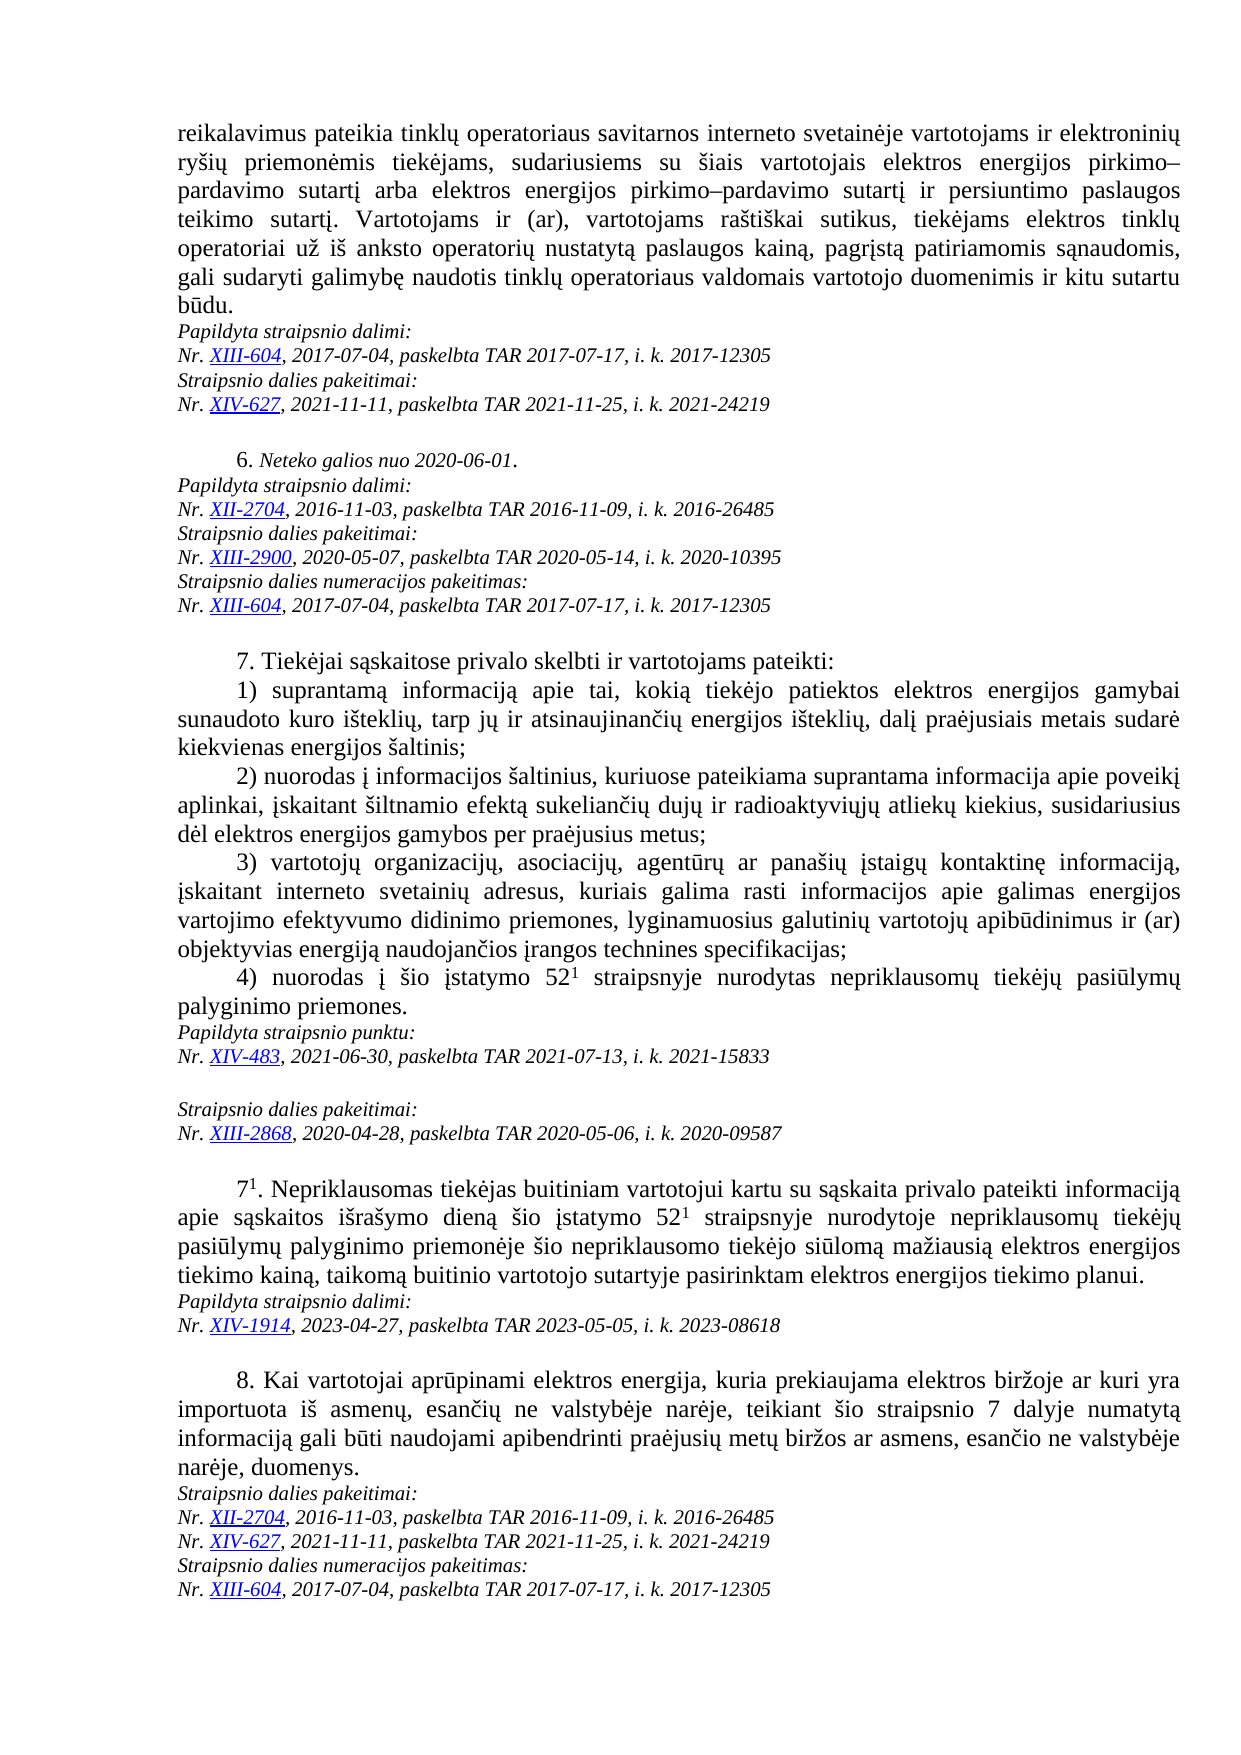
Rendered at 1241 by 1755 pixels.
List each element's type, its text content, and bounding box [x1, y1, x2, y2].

text 6. Neteko galios nuo 2020-06-01. [177, 444, 1181, 473]
text 8. Kai vartotojai aprūpinami elektros energija, kuria prekiaujama elektros biržoje ar kuri yra importuota iš asmenų, esančių ne valstybėje narėje, teikiant šio straipsnio 7 dalyje numatytą informaciją gali būti naudojami apibendrinti praėjusių metų biržos ar asmens, esančio ne valstybėje narėje, duomenys. [177, 1366, 1181, 1481]
text reikalavimus pateikia tinklų operatoriaus savitarnos interneto svetainėje vartotojams ir elektroninių ryšių priemonėmis tiekėjams, sudariusiems su šiais vartotojais elektros energijos pirkimo–pardavimo sutartį arba elektros energijos pirkimo–pardavimo sutartį ir persiuntimo paslaugos teikimo sutartį. Vartotojams ir (ar), vartotojams raštiškai sutikus, tiekėjams elektros tinklų operatoriai už iš anksto operatorių nustatytą paslaugos kainą, pagrįstą patiriamomis sąnaudomis, gali sudaryti galimybę naudotis tinklų operatoriaus valdomais vartotojo duomenimis ir kitu sutartu būdu. [177, 118, 1181, 319]
text Papildyta straipsnio dalimi: [177, 1289, 1181, 1313]
text Nr. XIV-627, 2021-11-11, paskelbta TAR 2021-11-25, i. k. 2021-24219 [177, 1529, 1181, 1553]
text 1) suprantamą informaciją apie tai, kokią tiekėjo patiektos elektros energijos gamybai sunaudoto kuro išteklių, tarp jų ir atsinaujinančių energijos išteklių, dalį praėjusiais metais sudarė kiekvienas energijos šaltinis; [177, 675, 1181, 761]
text Nr. XIII-2868, 2020-04-28, paskelbta TAR 2020-05-06, i. k. 2020-09587 [177, 1121, 1181, 1145]
text Straipsnio dalies pakeitimai: [177, 367, 1181, 392]
text 2) nuorodas į informacijos šaltinius, kuriuose pateikiama suprantama informacija apie poveikį aplinkai, įskaitant šiltnamio efektą sukeliančių dujų ir radioaktyviųjų atliekų kiekius, susidariusius dėl elektros energijos gamybos per praėjusius metus; [177, 761, 1181, 847]
text Nr. XIII-604, 2017-07-04, paskelbta TAR 2017-07-17, i. k. 2017-12305 [177, 1577, 1181, 1601]
text 3) vartotojų organizacijų, asociacijų, agentūrų ar panašių įstaigų kontaktinę informaciją, įskaitant interneto svetainių adresus, kuriais galima rasti informacijos apie galimas energijos vartojimo efektyvumo didinimo priemones, lyginamuosius galutinių vartotojų apibūdinimus ir (ar) objektyvias energiją naudojančios įrangos technines specifikacijas; [177, 847, 1181, 962]
text Nr. XII-2704, 2016-11-03, paskelbta TAR 2016-11-09, i. k. 2016-26485 [177, 1505, 1181, 1529]
text Nr. XIV-483, 2021-06-30, paskelbta TAR 2021-07-13, i. k. 2021-15833 [177, 1044, 1181, 1068]
text 7. Tiekėjai sąskaitose privalo skelbti ir vartotojams pateikti: [177, 646, 1181, 675]
text Straipsnio dalies pakeitimai: [177, 1097, 1181, 1121]
text Straipsnio dalies pakeitimai: [177, 521, 1181, 545]
text Nr. XIV-1914, 2023-04-27, paskelbta TAR 2023-05-05, i. k. 2023-08618 [177, 1313, 1181, 1337]
text Papildyta straipsnio dalimi: [177, 319, 1181, 343]
text Straipsnio dalies pakeitimai: [177, 1481, 1181, 1505]
text 4) nuorodas į šio įstatymo 521 straipsnyje nurodytas nepriklausomų tiekėjų pasiūlymų palyginimo priemones. [177, 962, 1181, 1020]
text Papildyta straipsnio dalimi: [177, 473, 1181, 497]
text Straipsnio dalies numeracijos pakeitimas: [177, 569, 1181, 593]
text 71. Nepriklausomas tiekėjas buitiniam vartotojui kartu su sąskaita privalo pateikti informaciją apie sąskaitos išrašymo dieną šio įstatymo 521 straipsnyje nurodytoje nepriklausomų tiekėjų pasiūlymų palyginimo priemonėje šio nepriklausomo tiekėjo siūlomą mažiausią elektros energijos tiekimo kainą, taikomą buitinio vartotojo sutartyje pasirinktam elektros energijos tiekimo planui. [177, 1174, 1181, 1289]
text Straipsnio dalies numeracijos pakeitimas: [177, 1553, 1181, 1577]
text Nr. XIII-2900, 2020-05-07, paskelbta TAR 2020-05-14, i. k. 2020-10395 [177, 545, 1181, 569]
text Nr. XIII-604, 2017-07-04, paskelbta TAR 2017-07-17, i. k. 2017-12305 [177, 343, 1181, 367]
text Nr. XII-2704, 2016-11-03, paskelbta TAR 2016-11-09, i. k. 2016-26485 [177, 497, 1181, 521]
text Nr. XIII-604, 2017-07-04, paskelbta TAR 2017-07-17, i. k. 2017-12305 [177, 593, 1181, 617]
text Nr. XIV-627, 2021-11-11, paskelbta TAR 2021-11-25, i. k. 2021-24219 [177, 392, 1181, 416]
text Papildyta straipsnio punktu: [177, 1020, 1181, 1044]
